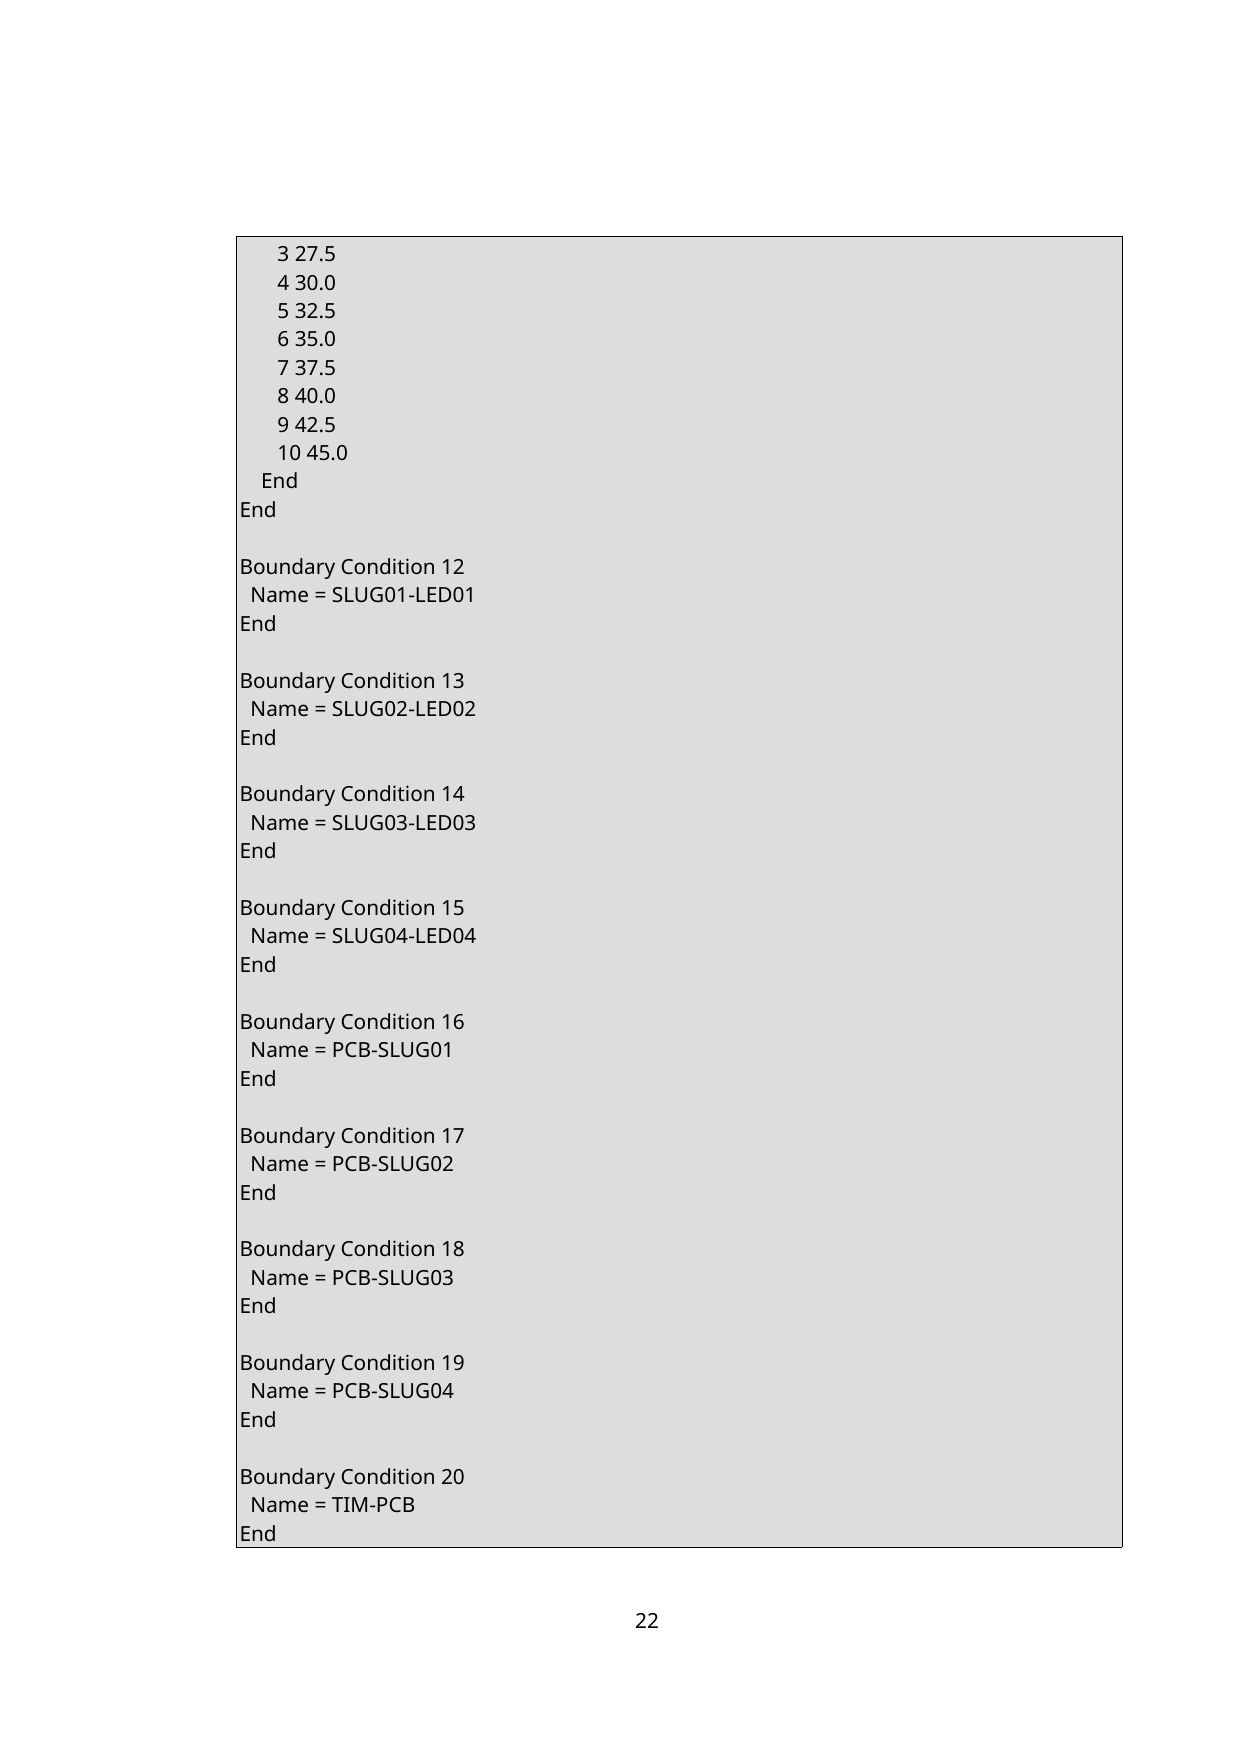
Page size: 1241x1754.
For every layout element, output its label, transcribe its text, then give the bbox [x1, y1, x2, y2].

text Boundary Condition 17 [237, 1118, 1122, 1146]
text 9 42.5 [237, 407, 1122, 435]
text Boundary Condition 13 [237, 663, 1122, 691]
text End [237, 1516, 1122, 1547]
text End [237, 833, 1122, 862]
text End [237, 492, 1122, 521]
text 7 37.5 [237, 350, 1122, 378]
text Boundary Condition 16 [237, 1004, 1122, 1032]
text Boundary Condition 12 [237, 549, 1122, 577]
text Name = PCB-SLUG04 [237, 1374, 1122, 1402]
text End [237, 606, 1122, 634]
text End [237, 1288, 1122, 1317]
text Name = PCB-SLUG01 [237, 1032, 1122, 1061]
text Name = SLUG04-LED04 [237, 919, 1122, 947]
text 6 35.0 [237, 321, 1122, 350]
text Name = SLUG03-LED03 [237, 805, 1122, 833]
text Name = PCB-SLUG03 [237, 1260, 1122, 1288]
text Boundary Condition 14 [237, 776, 1122, 805]
text End [237, 1402, 1122, 1431]
text End [237, 1061, 1122, 1089]
text 10 45.0 [237, 435, 1122, 464]
text End [237, 464, 1122, 492]
text 8 40.0 [237, 378, 1122, 407]
text Name = SLUG02-LED02 [237, 691, 1122, 719]
text Boundary Condition 19 [237, 1345, 1122, 1374]
text Boundary Condition 18 [237, 1231, 1122, 1260]
text Name = TIM-PCB [237, 1487, 1122, 1516]
text 4 30.0 [237, 264, 1122, 293]
text Name = SLUG01-LED01 [237, 577, 1122, 606]
text Name = PCB-SLUG02 [237, 1146, 1122, 1174]
text Boundary Condition 15 [237, 890, 1122, 919]
text 5 32.5 [237, 293, 1122, 321]
text End [237, 1174, 1122, 1203]
text End [237, 947, 1122, 976]
text Boundary Condition 20 [237, 1459, 1122, 1487]
text 3 27.5 [237, 237, 1122, 264]
text End [237, 719, 1122, 748]
